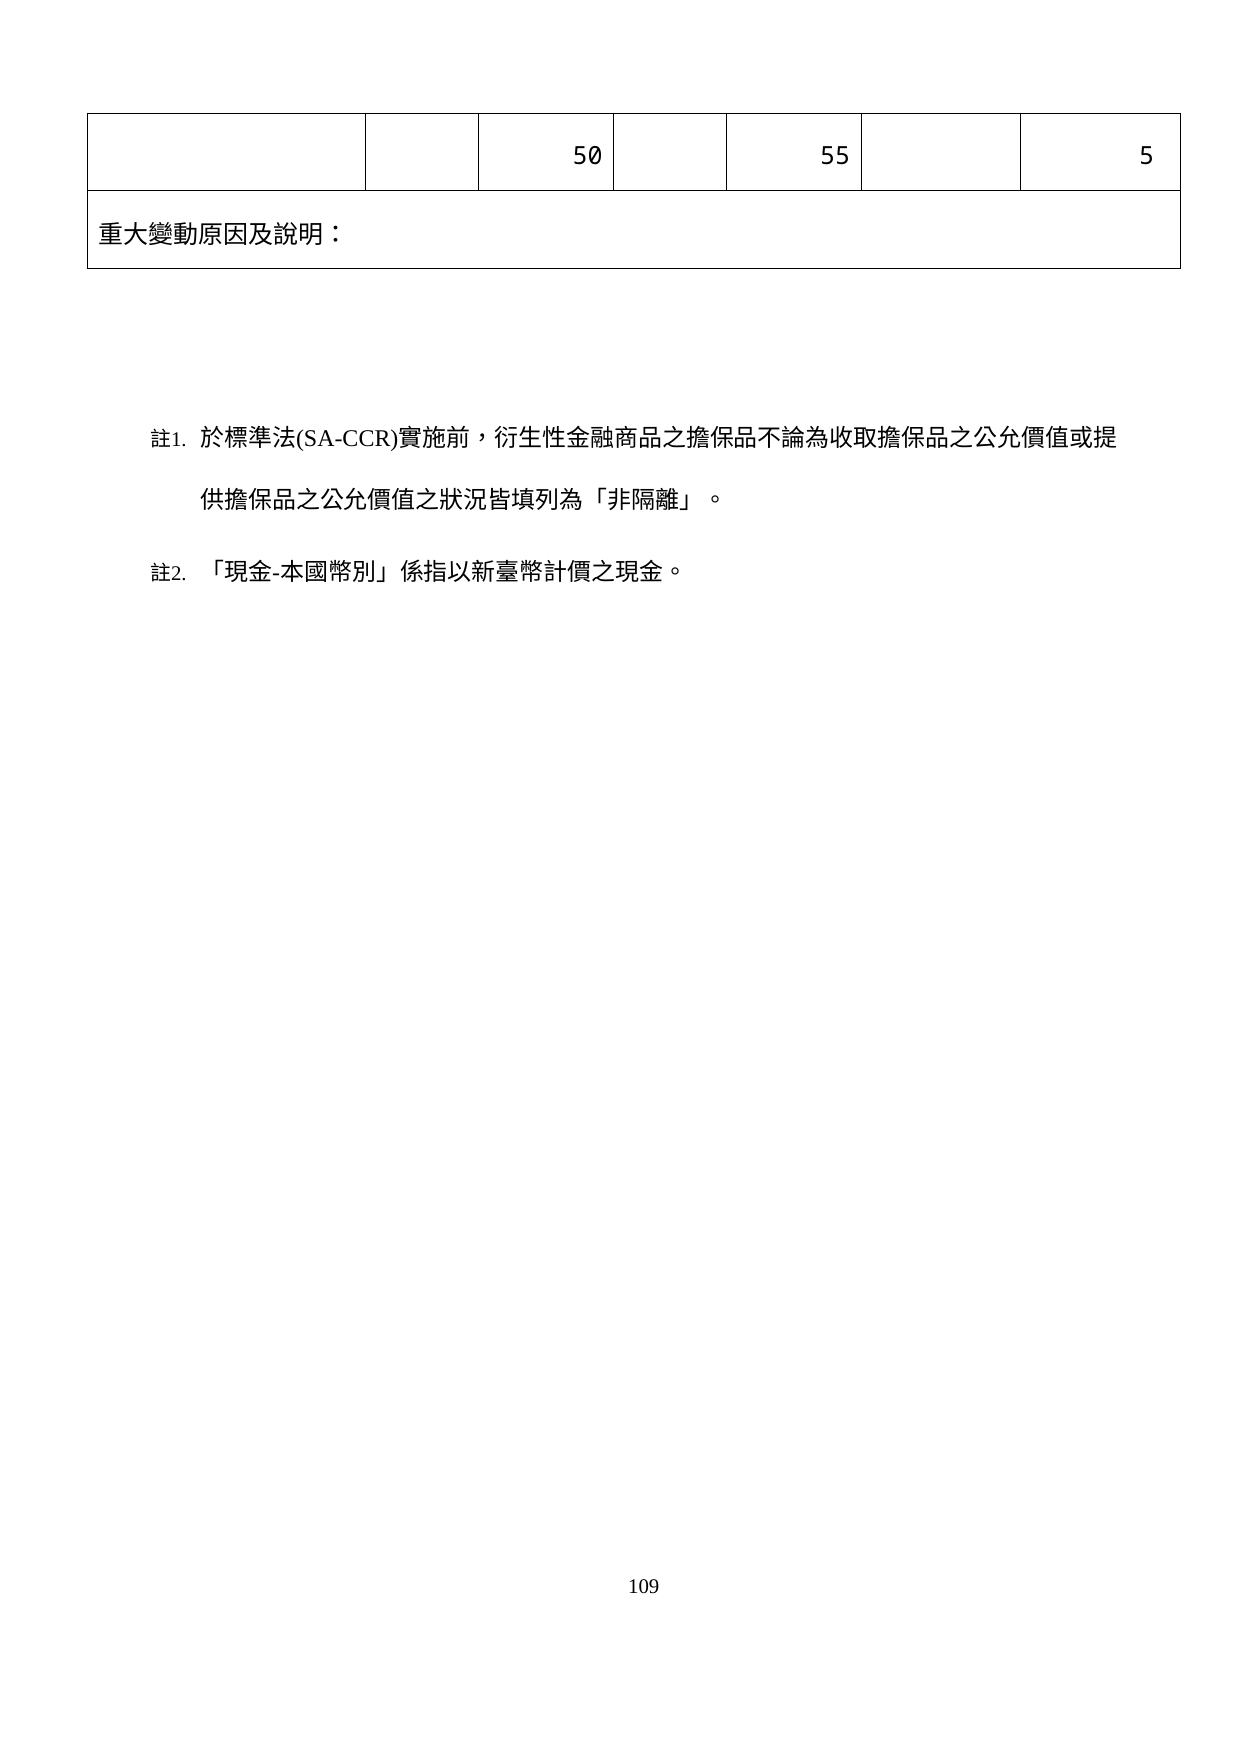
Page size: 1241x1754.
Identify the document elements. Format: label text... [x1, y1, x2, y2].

table_cell [862, 114, 1020, 190]
table_cell [366, 114, 478, 190]
list 於標準法(SA-CCR)實施前，衍生性金融商品之擔保品不論為收取擔保品之公允價值或提供擔保品之公允價值之狀況皆填列為「非隔離」。 [150, 394, 1137, 519]
table_cell 50 [479, 114, 613, 190]
table_cell 55 [727, 114, 861, 190]
table_cell [88, 114, 365, 190]
table_cell 重大變動原因及說明： [88, 191, 1180, 268]
table_cell [614, 114, 726, 190]
list 「現金-本國幣別」係指以新臺幣計價之現金。 [150, 528, 1137, 591]
table_cell 5 [1021, 114, 1180, 190]
